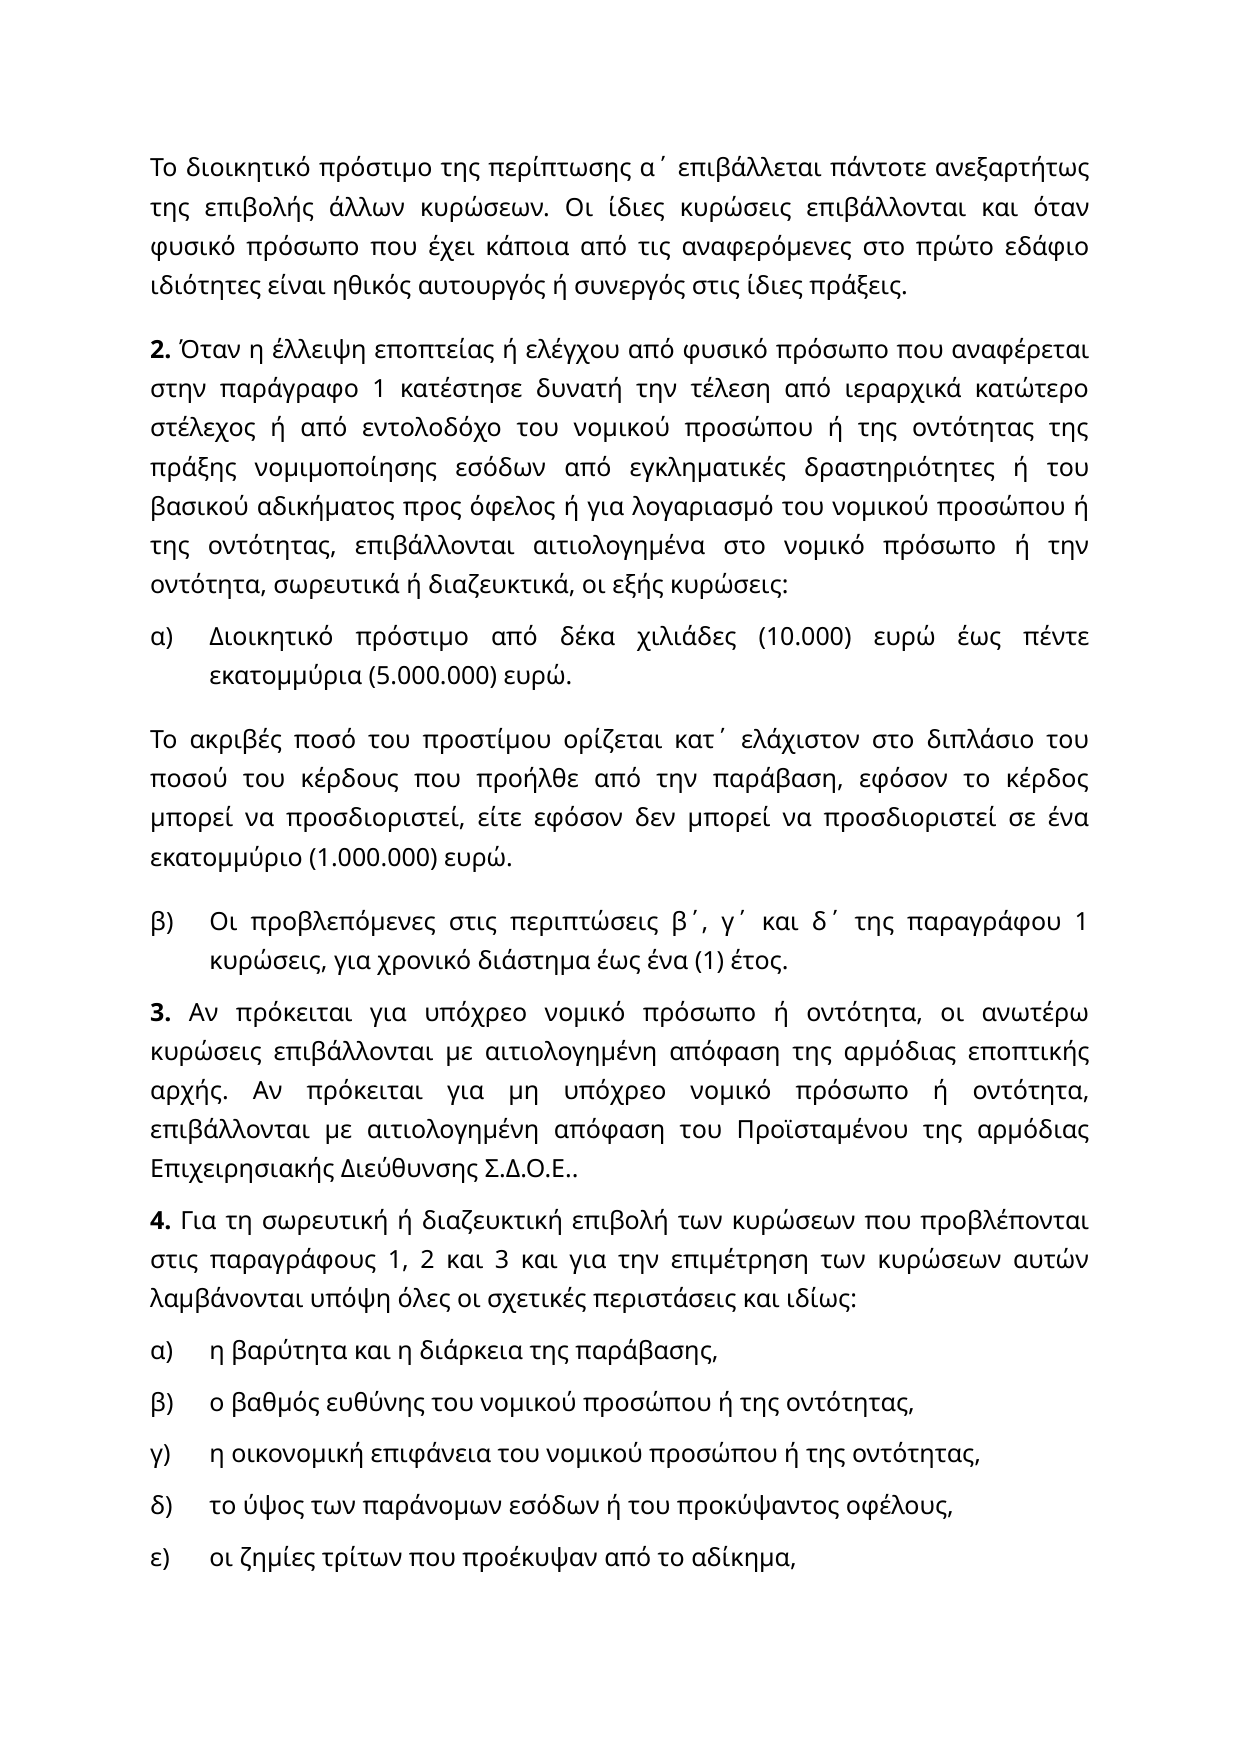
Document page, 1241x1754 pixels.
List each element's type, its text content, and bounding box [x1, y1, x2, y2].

list ε) οι ζημίες τρίτων που προέκυψαν από το αδίκημα, [150, 1539, 1090, 1573]
list γ) η οικονομική επιφάνεια του νομικού προσώπου ή της οντότητας, [150, 1436, 1090, 1470]
text 2. Όταν η έλλειψη εποπτείας ή ελέγχου από φυσικό πρόσωπο που αναφέρεται στην παράγραφο 1 κατέστησε δυνατή την τέλεση από ιεραρχικά κατώτερο στέλεχος ή από εντολοδόχο του νομικού προσώπου ή της οντότητας της πράξης νομιμοποίησης εσόδων από εγκληματικές δραστηριότητες ή του βασικού αδικήματος προς όφελος ή για λογαριασμό του νομικού προσώπου ή της οντότητας, επιβάλλονται αιτιολογημένα στο νομικό πρόσωπο ή την οντότητα, σωρευτικά ή διαζευκτικά, οι εξής κυρώσεις: [150, 332, 1090, 601]
list α) η βαρύτητα και η διάρκεια της παράβασης, [150, 1332, 1090, 1367]
text 4. Για τη σωρευτική ή διαζευκτική επιβολή των κυρώσεων που προβλέπονται στις παραγράφους 1, 2 και 3 και για την επιμέτρηση των κυρώσεων αυτών λαμβάνονται υπόψη όλες οι σχετικές περιστάσεις και ιδίως: [150, 1202, 1090, 1315]
list δ) το ύψος των παράνομων εσόδων ή του προκύψαντος οφέλους, [150, 1487, 1090, 1522]
list β) Οι προβλεπόμενες στις περιπτώσεις β΄, γ΄ και δ΄ της παραγράφου 1 κυρώσεις, για χρονικό διάστημα έως ένα (1) έτος. [150, 903, 1090, 977]
list α) Διοικητικό πρόστιμο από δέκα χιλιάδες (10.000) ευρώ έως πέντε εκατομμύρια (5.000.000) ευρώ. [150, 618, 1090, 692]
text 3. Αν πρόκειται για υπόχρεο νομικό πρόσωπο ή οντότητα, οι ανωτέρω κυρώσεις επιβάλλονται με αιτιολογημένη απόφαση της αρμόδιας εποπτικής αρχής. Αν πρόκειται για μη υπόχρεο νομικό πρόσωπο ή οντότητα, επιβάλλονται με αιτιολογημένη απόφαση του Προϊσταμένου της αρμόδιας Επιχειρησιακής Διεύθυνσης Σ.Δ.Ο.Ε.. [150, 994, 1090, 1185]
text Το ακριβές ποσό του προστίμου ορίζεται κατ΄ ελάχιστον στο διπλάσιο του ποσού του κέρδους που προήλθε από την παράβαση, εφόσον το κέρδος μπορεί να προσδιοριστεί, είτε εφόσον δεν μπορεί να προσδιοριστεί σε ένα εκατομμύριο (1.000.000) ευρώ. [150, 722, 1090, 873]
text Το διοικητικό πρόστιμο της περίπτωσης α΄ επιβάλλεται πάντοτε ανεξαρτήτως της επιβολής άλλων κυρώσεων. Οι ίδιες κυρώσεις επιβάλλονται και όταν φυσικό πρόσωπο που έχει κάποια από τις αναφερόμενες στο πρώτο εδάφιο ιδιότητες είναι ηθικός αυτουργός ή συνεργός στις ίδιες πράξεις. [150, 150, 1090, 302]
list β) ο βαθμός ευθύνης του νομικού προσώπου ή της οντότητας, [150, 1384, 1090, 1418]
